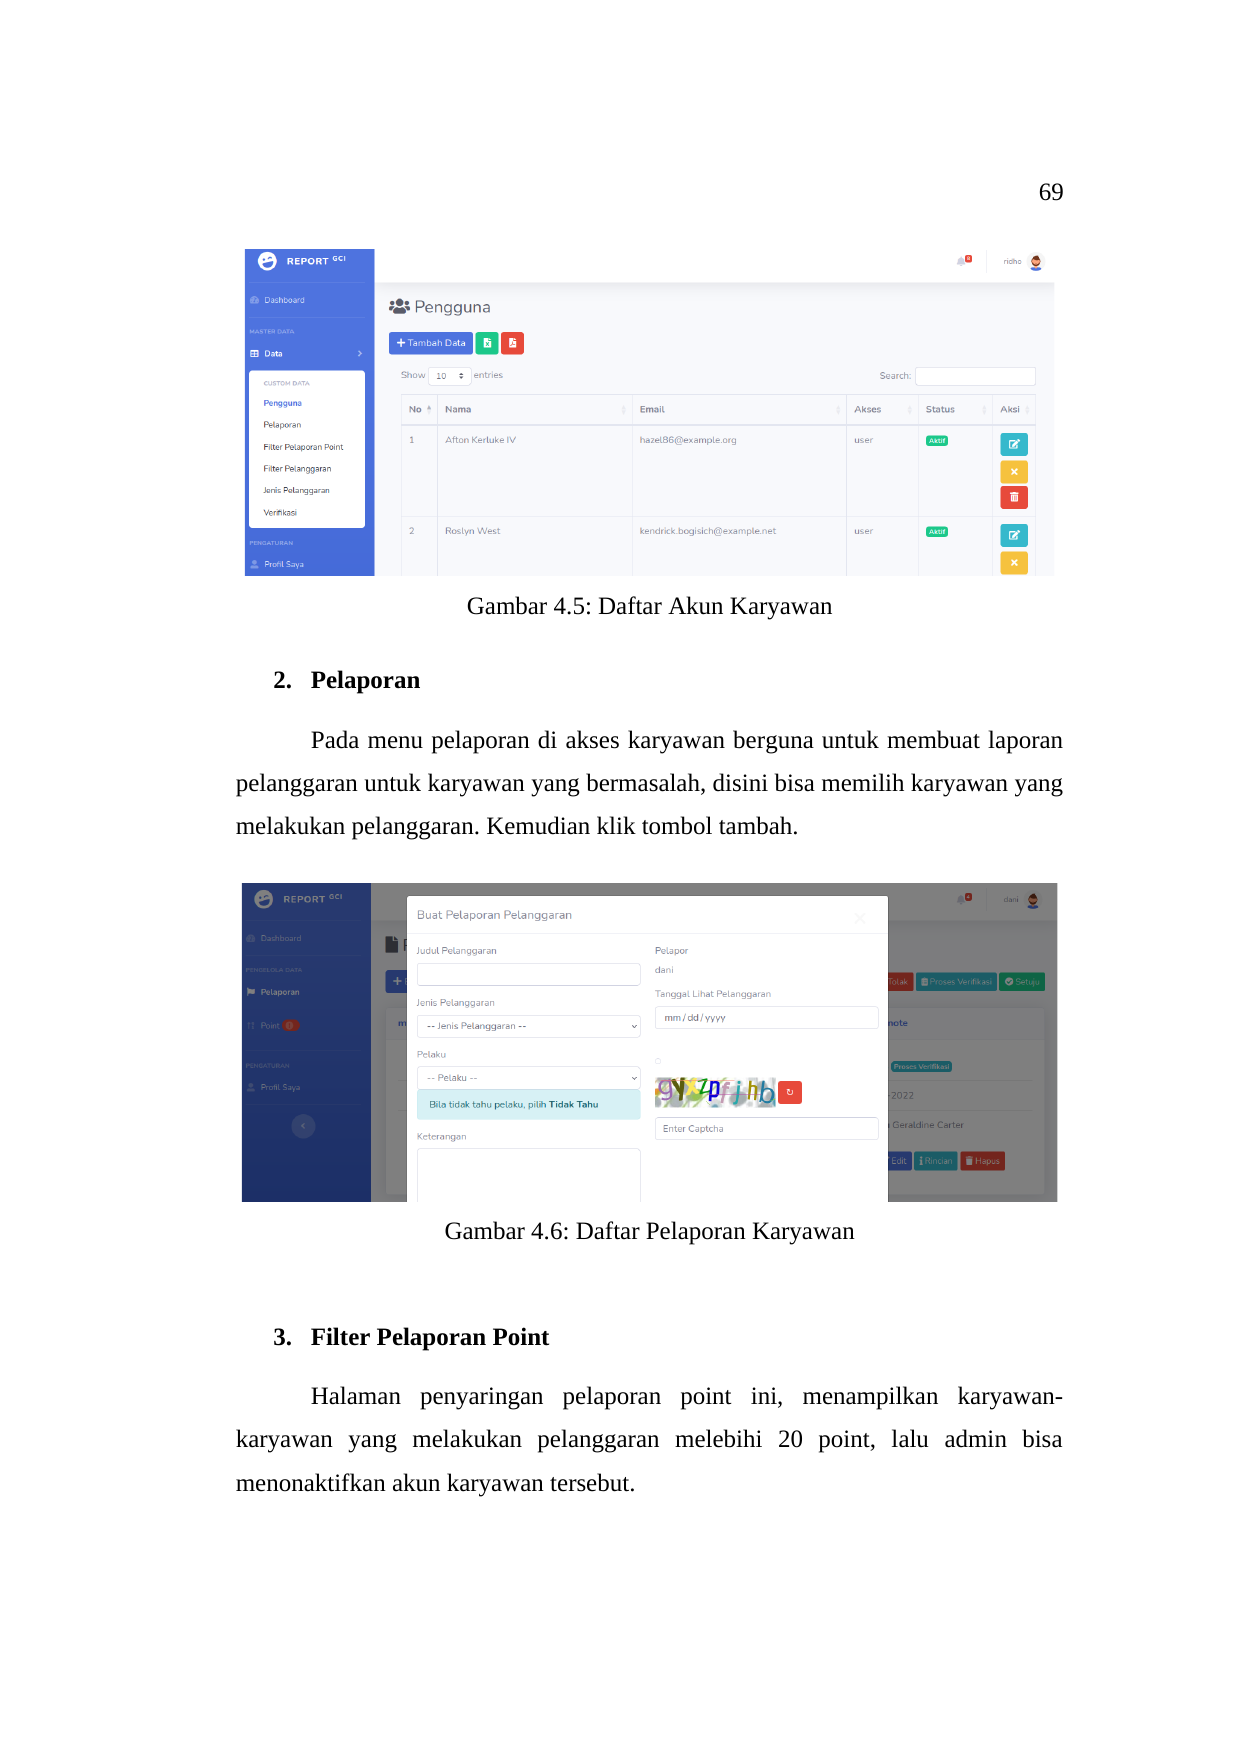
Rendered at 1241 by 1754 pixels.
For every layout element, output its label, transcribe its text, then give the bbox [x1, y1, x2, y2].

list Filter Pelaporan Point [273, 1322, 1063, 1350]
text Gambar 4.6: Daftar Pelaporan Karyawan [242, 1202, 1057, 1245]
text Halaman penyaringan pelaporan point ini, menampilkan karyawan-karyawan yang melakukan pelanggaran melebihi 20 point, lalu admin bisa menonaktifkan akun karyawan tersebut. [236, 1381, 1063, 1496]
list Pelaporan [273, 665, 1063, 694]
picture [244, 249, 1055, 576]
text Gambar 4.5: Daftar Akun Karyawan [245, 576, 1054, 619]
picture [241, 883, 1058, 1202]
text Pada menu pelaporan di akses karyawan berguna untuk membuat laporan pelanggaran untuk karyawan yang bermasalah, disini bisa memilih karyawan yang melakukan pelanggaran. Kemudian klik tombol tambah. [236, 725, 1063, 840]
